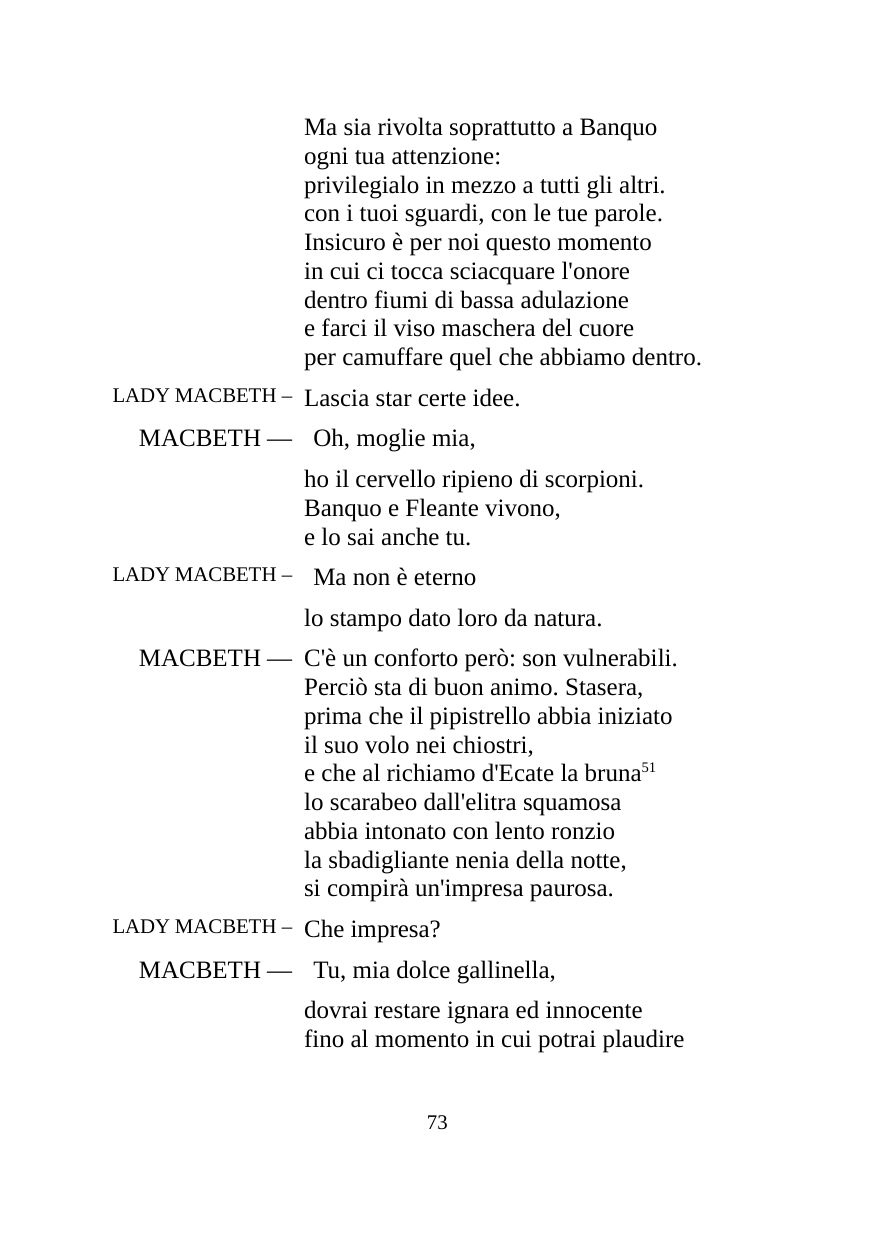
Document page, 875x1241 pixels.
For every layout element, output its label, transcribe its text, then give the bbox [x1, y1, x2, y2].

table_cell LADY MACBETH – [106, 556, 298, 637]
table_cell Oh, moglie mia, [307, 418, 768, 458]
table_cell Tu, mia dolce gallinella, [307, 949, 768, 989]
table_cell lo stampo dato loro da natura. [298, 597, 768, 637]
table_cell MACBETH — [106, 418, 298, 556]
table_cell MACBETH — [106, 638, 298, 908]
table_cell C'è un conforto però: son vulnerabili. Perciò sta di buon animo. Stasera, prima che il pipistrello abbia iniziato il suo volo nei chiostri, e che al richiamo d'Ecate la bruna lo scarabeo dall'elitra squamosa abbia intonato con lento ronzio la sbadigliante nenia della notte, si compirà un'impresa paurosa. [298, 638, 768, 908]
table_cell LADY MACBETH – [106, 908, 298, 949]
table_cell Ma non è eterno [307, 556, 768, 597]
table_cell Lascia star certe idee. [298, 377, 768, 417]
table_cell [106, 106, 298, 377]
table_cell Che impresa? [298, 908, 768, 949]
table_cell LADY MACBETH – [106, 377, 298, 417]
table_cell [298, 556, 307, 597]
table_cell Ma sia rivolta soprattutto a Banquo ogni tua attenzione: privilegialo in mezzo a tutti gli altri. con i tuoi sguardi, con le tue parole. Insicuro è per noi questo momento in cui ci tocca sciacquare l'onore dentro fiumi di bassa adulazione e farci il viso maschera del cuore per camuffare quel che abbiamo dentro. [298, 106, 768, 377]
table_cell dovrai restare ignara ed innocente fino al momento in cui potrai plaudire [298, 989, 768, 1059]
table_cell [298, 949, 307, 989]
table_cell [298, 418, 307, 458]
table_cell MACBETH — [106, 949, 298, 1059]
table_cell ho il cervello ripieno di scorpioni. Banquo e Fleante vivono, e lo sai anche tu. [298, 458, 768, 556]
